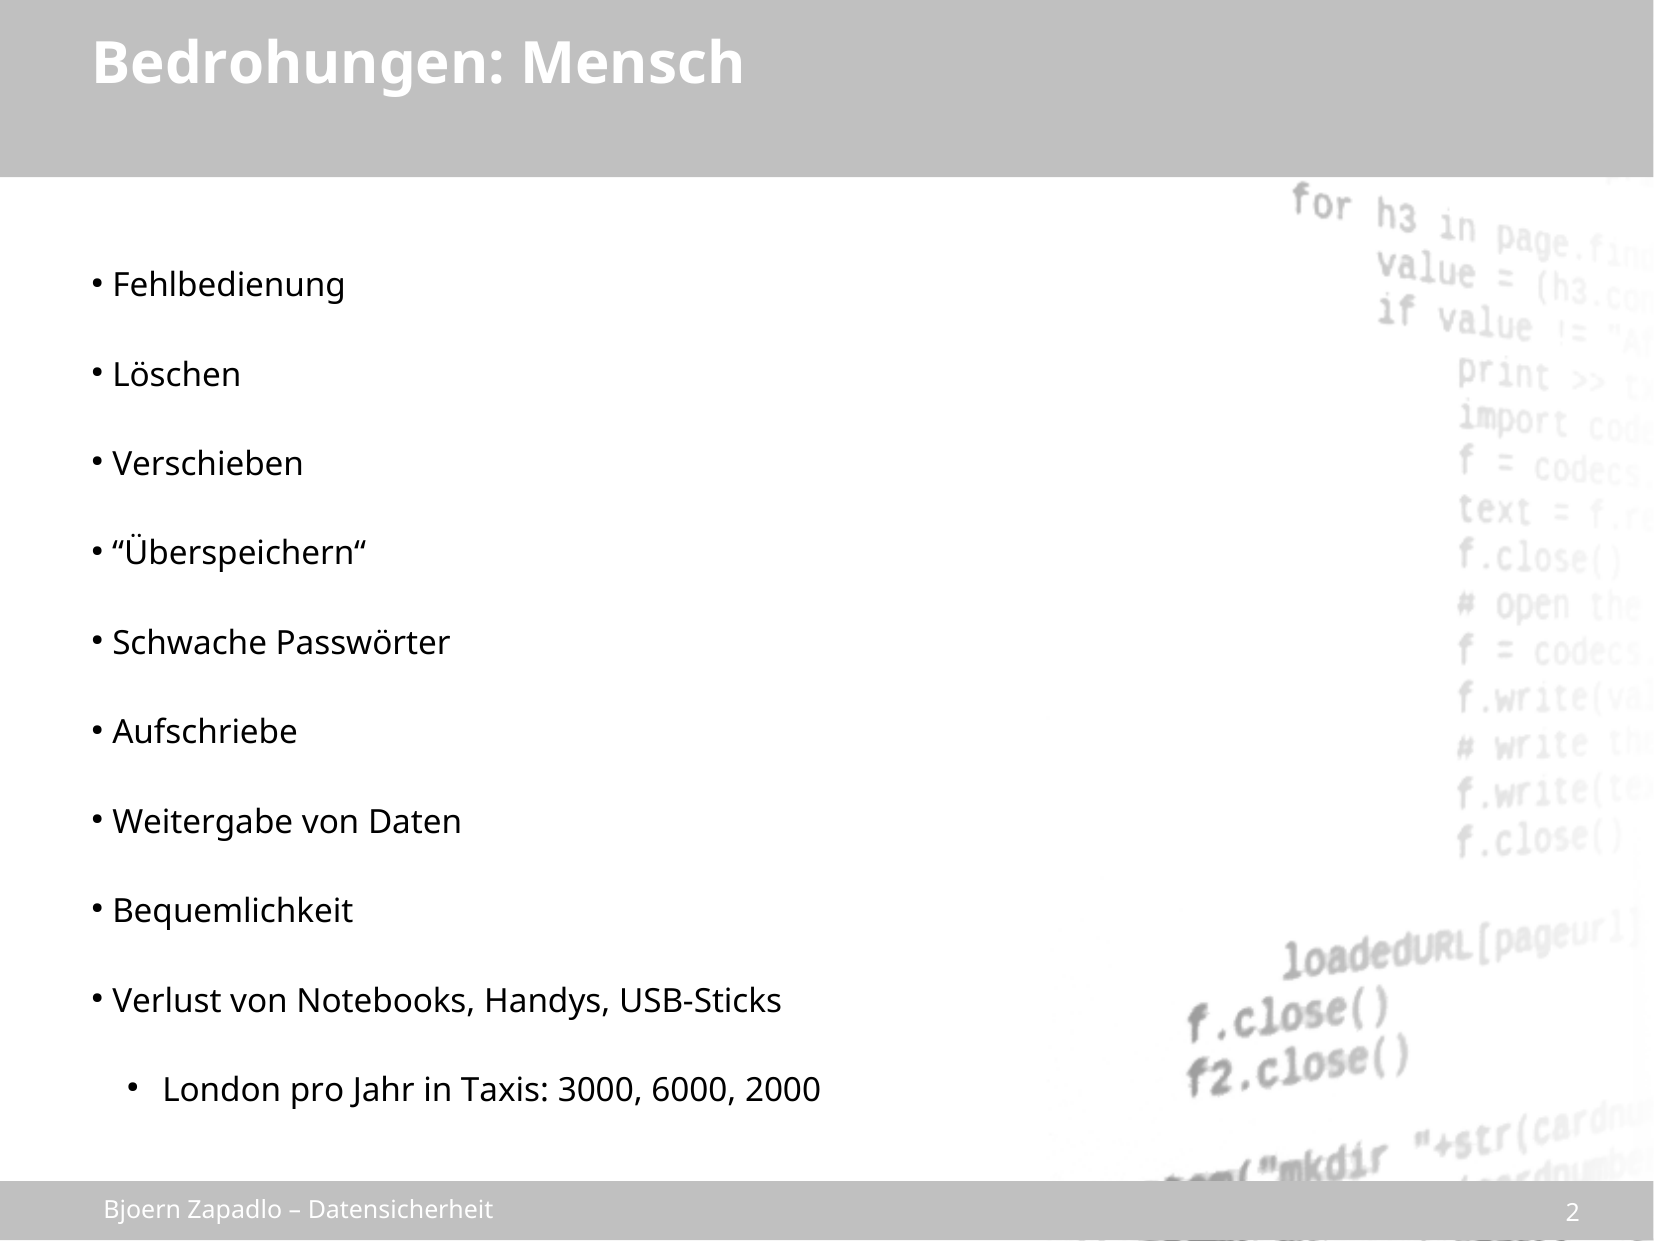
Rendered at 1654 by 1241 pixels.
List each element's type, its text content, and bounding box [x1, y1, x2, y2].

text_box Fehlbedienung Löschen Verschieben “Überspeichern“ Schwache Passwörter Aufschriebe Weitergabe von Daten Bequemlichkeit Verlust von Notebooks, Handys, USB-Sticks London pro Jahr in Taxis: 3000, 6000, 2000 [76, 236, 1432, 1116]
picture [0, 178, 1654, 1181]
text_box Bedrohungen: Mensch [76, 17, 1444, 104]
